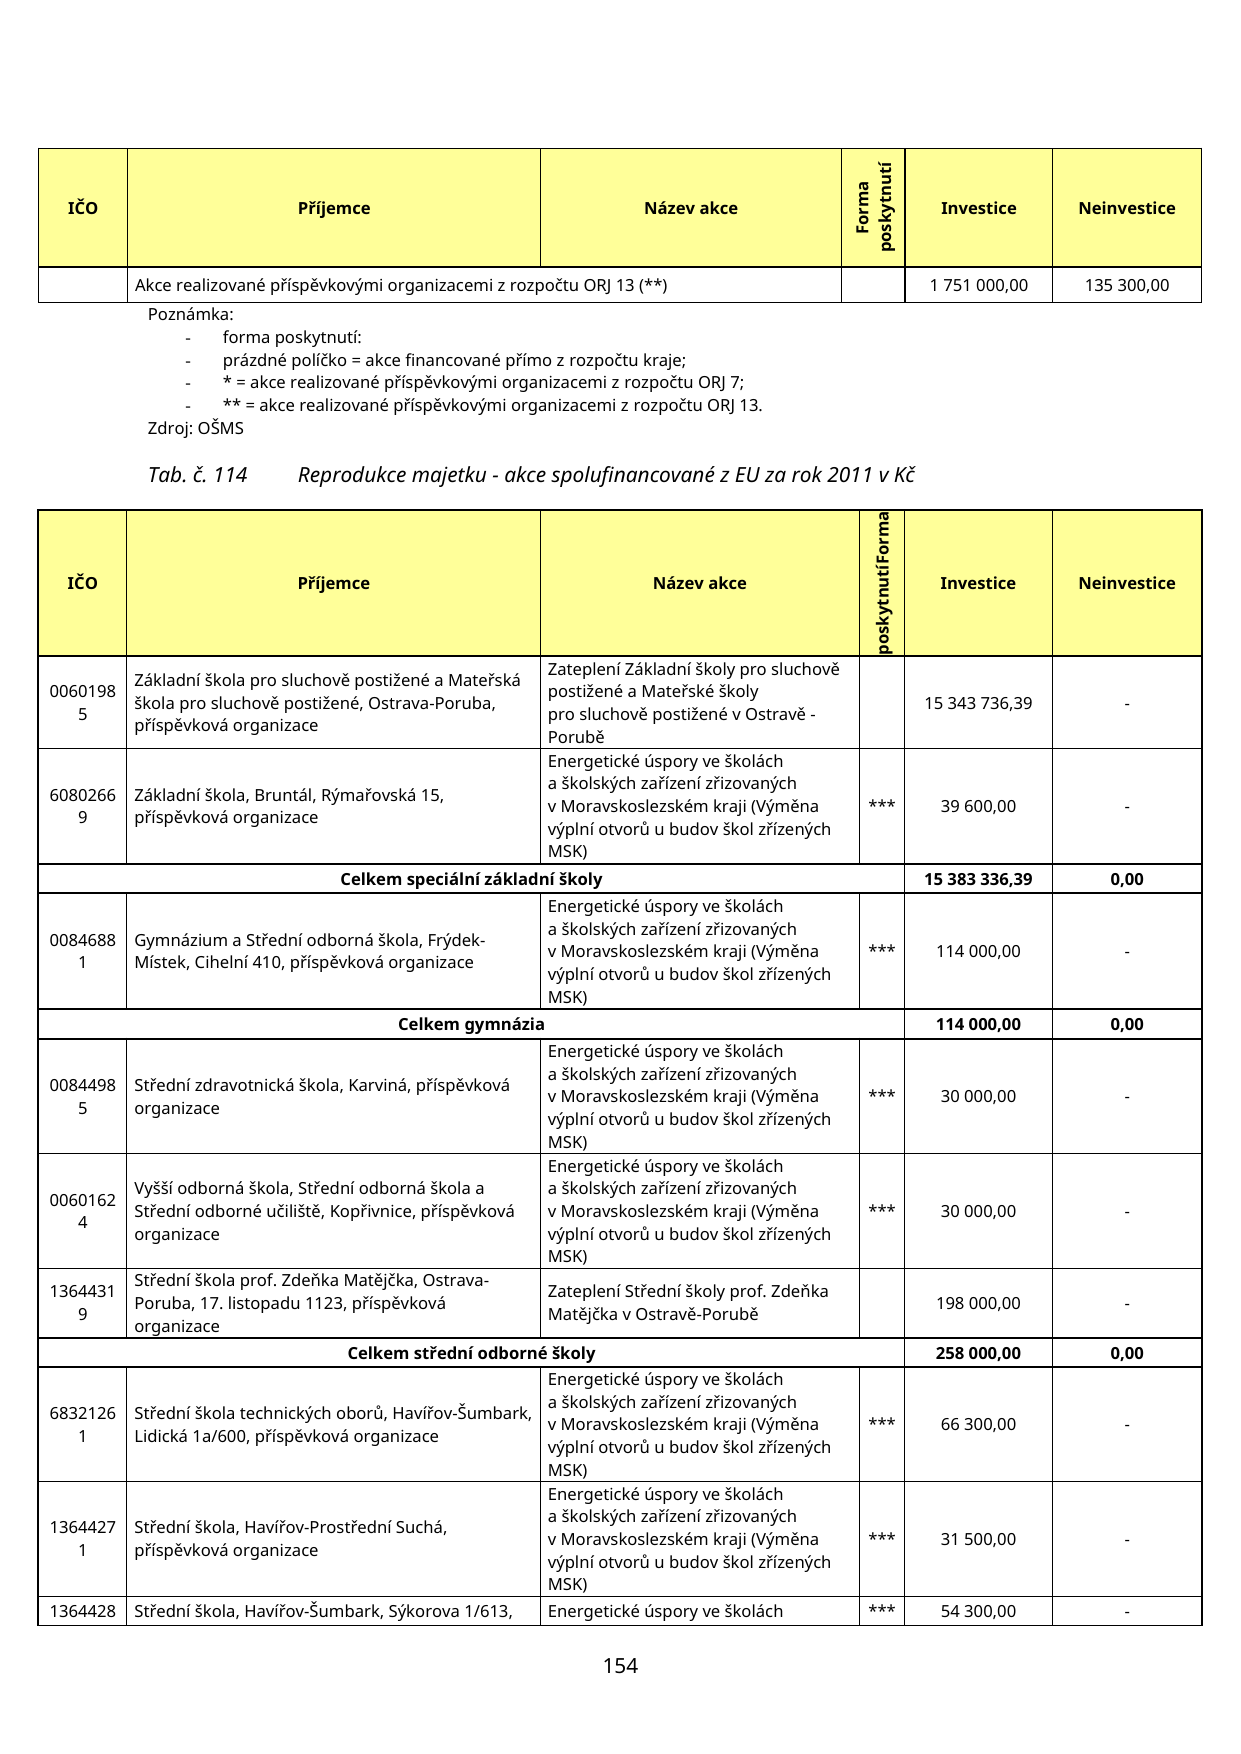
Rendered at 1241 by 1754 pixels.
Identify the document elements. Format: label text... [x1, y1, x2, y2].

table_cell 30 000,00 [905, 1040, 1052, 1153]
table_cell 13644271 [39, 1482, 126, 1596]
table_header Forma poskytnutí [860, 511, 904, 655]
table_cell Energetické úspory ve školách [541, 1597, 859, 1625]
table_cell Energetické úspory ve školách a školských zařízení zřizovaných v Moravskoslezském kraji (Výměna výplní otvorů u budov škol zřízených MSK) [541, 749, 859, 863]
table_cell - [1053, 657, 1201, 748]
table_cell 114 000,00 [905, 1010, 1052, 1037]
table_cell 00846881 [39, 894, 126, 1008]
table_cell Zateplení Střední školy prof. Zdeňka Matějčka v Ostravě-Porubě [541, 1269, 859, 1337]
table_cell *** [860, 1368, 904, 1481]
table_cell 00601985 [39, 657, 126, 748]
table_cell Gymnázium a Střední odborná škola, Frýdek-Místek, Cihelní 410, příspěvková organizace [127, 894, 540, 1008]
table_cell 0,00 [1053, 865, 1201, 892]
table_cell Celkem gymnázia [39, 1010, 904, 1037]
table_cell 54 300,00 [905, 1597, 1052, 1625]
list forma poskytnutí: [185, 326, 1092, 348]
table_cell 39 600,00 [905, 749, 1052, 863]
table_header IČO [39, 511, 126, 655]
table_cell Střední škola, Havířov-Prostřední Suchá, příspěvková organizace [127, 1482, 540, 1596]
table_cell 00844985 [39, 1040, 126, 1153]
table_header Neinvestice [1053, 511, 1201, 655]
table_header Investice [905, 511, 1052, 655]
list Reprodukce majetku - akce spolufinancované z EU za rok 2011 v Kč [148, 460, 1092, 488]
table_cell Energetické úspory ve školách a školských zařízení zřizovaných v Moravskoslezském kraji (Výměna výplní otvorů u budov škol zřízených MSK) [541, 1154, 859, 1268]
table_header Příjemce [128, 149, 540, 266]
table_cell [39, 268, 127, 302]
table_cell 1364428 [39, 1597, 126, 1625]
table_cell Energetické úspory ve školách a školských zařízení zřizovaných v Moravskoslezském kraji (Výměna výplní otvorů u budov škol zřízených MSK) [541, 894, 859, 1008]
table_cell 15 383 336,39 [905, 865, 1052, 892]
table_header IČO [39, 149, 127, 266]
table_cell 0,00 [1053, 1339, 1201, 1366]
table_cell 114 000,00 [905, 894, 1052, 1008]
list prázdné políčko = akce financované přímo z rozpočtu kraje; [148, 348, 1092, 371]
table_cell 30 000,00 [905, 1154, 1052, 1268]
table_cell Střední škola technických oborů, Havířov-Šumbark, Lidická 1a/600, příspěvková organizace [127, 1368, 540, 1481]
table_cell [860, 657, 904, 748]
table_cell Střední škola prof. Zdeňka Matějčka, Ostrava-Poruba, 17. listopadu 1123, příspěvková organizace [127, 1269, 540, 1337]
table_header Investice [906, 149, 1052, 266]
table_cell 68321261 [39, 1368, 126, 1481]
table_cell 31 500,00 [905, 1482, 1052, 1596]
table_cell - [1053, 894, 1201, 1008]
table_cell Základní škola pro sluchově postižené a Mateřská škola pro sluchově postižené, Ostrava-Poruba, příspěvková organizace [127, 657, 540, 748]
table_cell 66 300,00 [905, 1368, 1052, 1481]
table_cell 0,00 [1053, 1010, 1201, 1037]
table_cell Energetické úspory ve školách a školských zařízení zřizovaných v Moravskoslezském kraji (Výměna výplní otvorů u budov škol zřízených MSK) [541, 1482, 859, 1596]
table_cell 15 343 736,39 [905, 657, 1052, 748]
table_cell Vyšší odborná škola, Střední odborná škola a Střední odborné učiliště, Kopřivnice, příspěvková organizace [127, 1154, 540, 1268]
table_header Příjemce [127, 511, 540, 655]
table_cell Energetické úspory ve školách a školských zařízení zřizovaných v Moravskoslezském kraji (Výměna výplní otvorů u budov škol zřízených MSK) [541, 1040, 859, 1153]
table_cell - [1053, 1154, 1201, 1268]
table_cell Základní škola, Bruntál, Rýmařovská 15, příspěvková organizace [127, 749, 540, 863]
table_cell *** [860, 1154, 904, 1268]
table_cell Celkem střední odborné školy [39, 1339, 904, 1366]
table_cell 00601624 [39, 1154, 126, 1268]
table_cell 258 000,00 [905, 1339, 1052, 1366]
table_cell - [1053, 1269, 1201, 1337]
table_header Neinvestice [1053, 149, 1201, 266]
table_cell Celkem speciální základní školy [39, 865, 904, 892]
text Poznámka: [148, 303, 1092, 326]
table_cell Střední škola, Havířov-Šumbark, Sýkorova 1/613, [127, 1597, 540, 1625]
table_cell *** [860, 1040, 904, 1153]
table_cell - [1053, 1040, 1201, 1153]
table_cell - [1053, 1482, 1201, 1596]
table_cell Energetické úspory ve školách a školských zařízení zřizovaných v Moravskoslezském kraji (Výměna výplní otvorů u budov škol zřízených MSK) [541, 1368, 859, 1481]
table_cell 1 751 000,00 [906, 268, 1052, 302]
table_cell 60802669 [39, 749, 126, 863]
list ** = akce realizované příspěvkovými organizacemi z rozpočtu ORJ 13. [148, 394, 1092, 416]
table_cell 198 000,00 [905, 1269, 1052, 1337]
table_cell *** [860, 894, 904, 1008]
table_cell Akce realizované příspěvkovými organizacemi z rozpočtu ORJ 13 (**) [128, 268, 841, 302]
text Zdroj: OŠMS [148, 416, 1092, 439]
table_cell - [1053, 749, 1201, 863]
table_cell 13644319 [39, 1269, 126, 1337]
table_cell [860, 1269, 904, 1337]
table_cell Zateplení Základní školy pro sluchově postižené a Mateřské školy pro sluchově postižené v Ostravě - Porubě [541, 657, 859, 748]
table_header Forma poskytnutí [842, 149, 904, 266]
table_cell 135 300,00 [1053, 268, 1201, 302]
table_cell Střední zdravotnická škola, Karviná, příspěvková organizace [127, 1040, 540, 1153]
table_cell *** [860, 1482, 904, 1596]
table_cell *** [860, 749, 904, 863]
table_cell - [1053, 1597, 1201, 1625]
table_cell *** [860, 1597, 904, 1625]
table_header Název akce [541, 149, 841, 266]
table_header Název akce [541, 511, 859, 655]
list * = akce realizované příspěvkovými organizacemi z rozpočtu ORJ 7; [148, 371, 1092, 394]
table_cell [842, 268, 904, 302]
table_cell - [1053, 1368, 1201, 1481]
